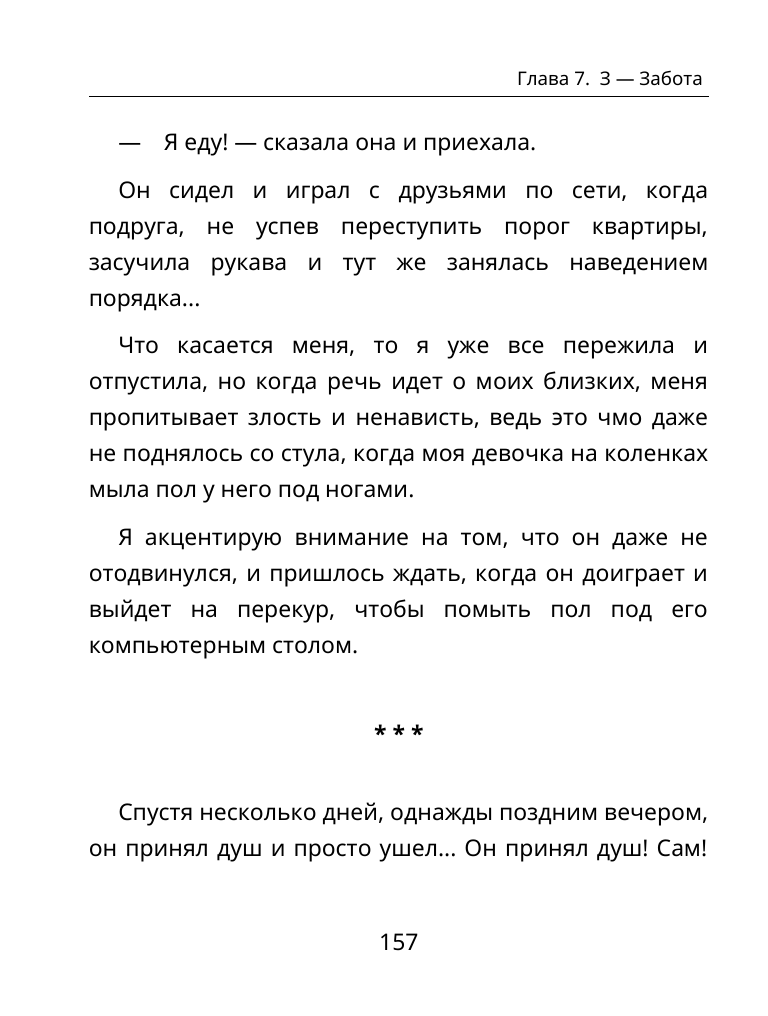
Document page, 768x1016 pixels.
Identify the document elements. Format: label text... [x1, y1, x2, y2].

text Я акцентирую внимание на том, что он даже не отодвинулся, и пришлось ждать, когда он доиграет и выйдет на перекур, чтобы помыть пол под его компьютерным столом. [88, 521, 709, 660]
text Он сидел и играл с друзьями по сети, когда подруга, не успев переступить порог квартиры, засучила рукава и тут же занялась наведением порядка... [88, 174, 709, 313]
subtitle * * * [88, 718, 709, 749]
text Спустя несколько дней, однажды поздним вечером, он принял душ и просто ушел... Он принял душ! Сам! [88, 796, 709, 863]
list Я еду! — сказала она и приехала. [88, 126, 709, 157]
text Что касается меня, то я уже все пережила и отпустила, но когда речь идет о моих близких, меня пропитывает злость и ненависть, ведь это чмо даже не поднялось со стула, когда моя девочка на коленках мыла пол у него под ногами. [88, 329, 709, 504]
